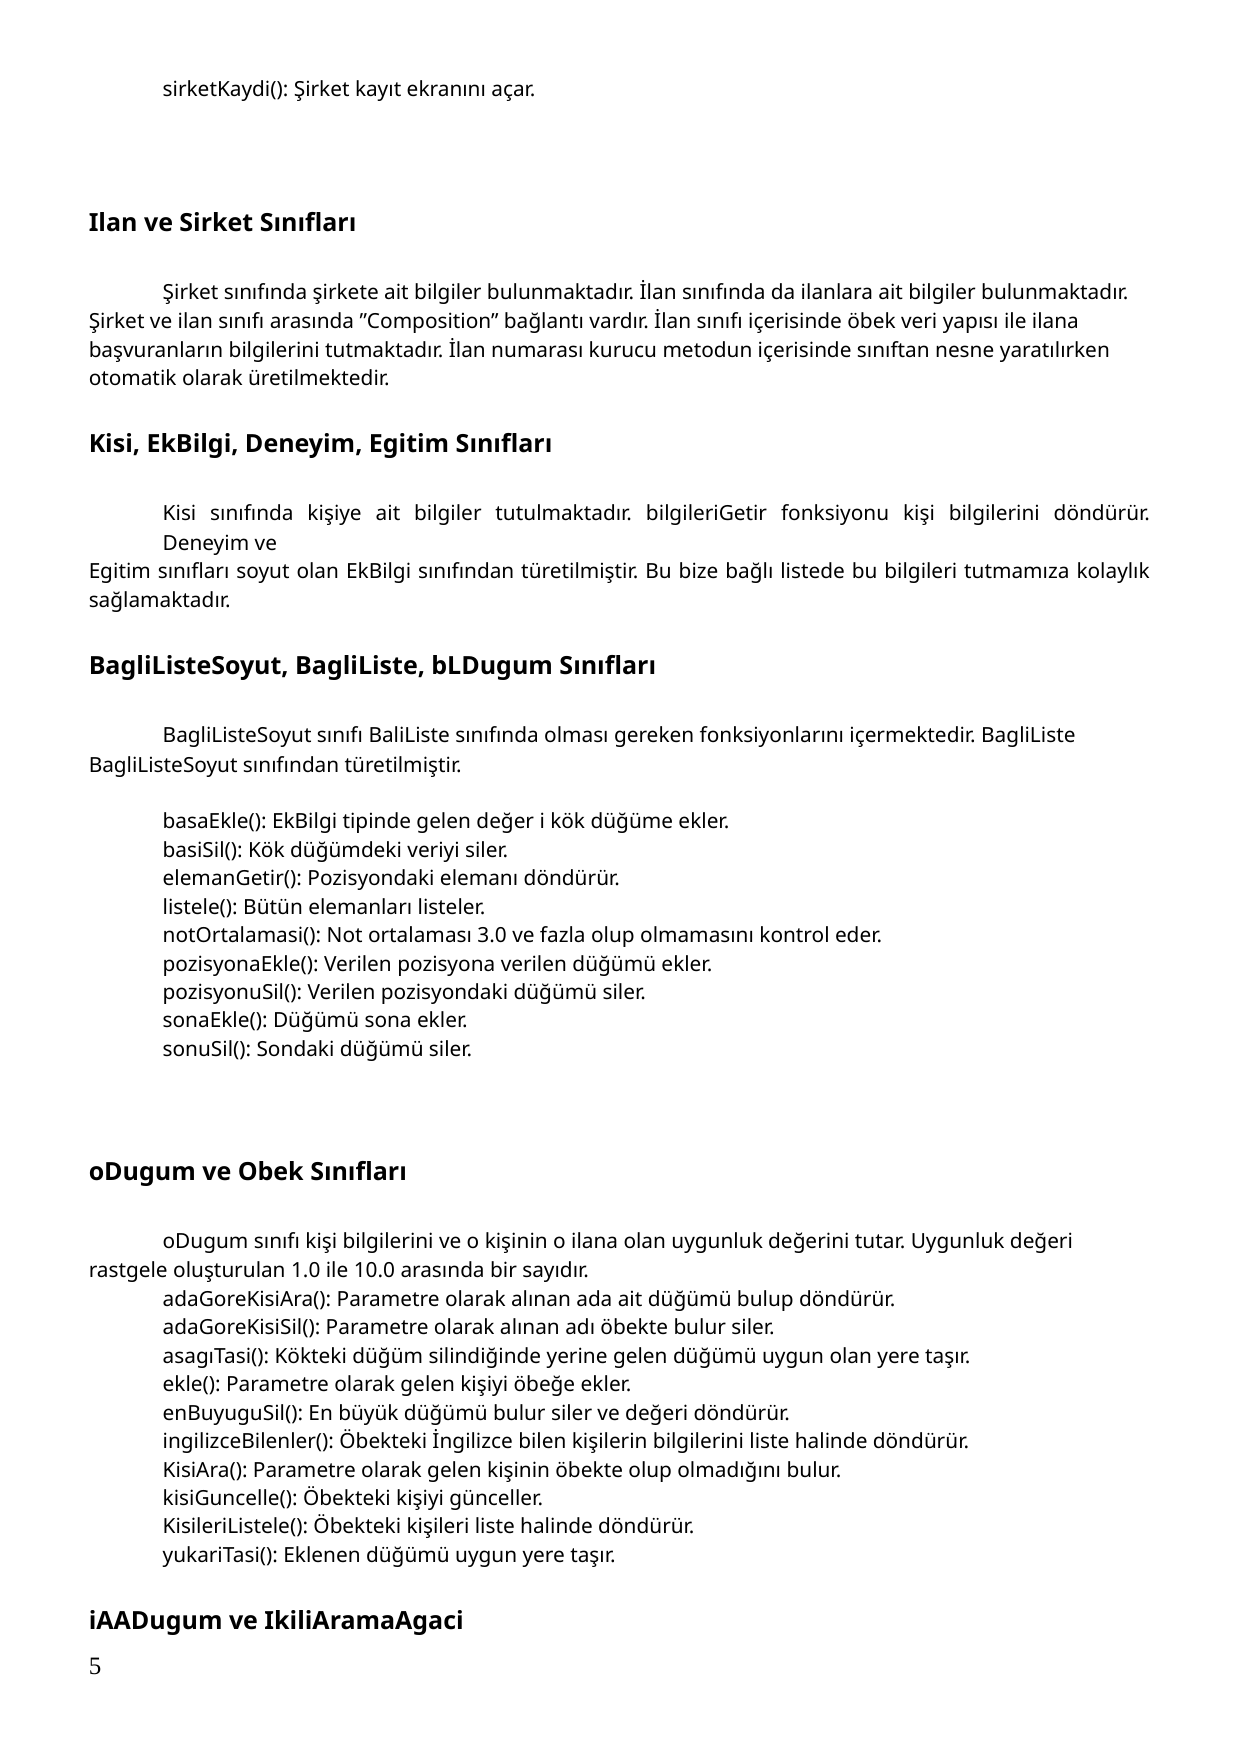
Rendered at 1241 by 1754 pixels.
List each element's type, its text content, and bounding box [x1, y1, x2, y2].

text Ilan ve Sirket Sınıfları [88, 204, 1152, 238]
text sonaEkle(): Düğümü sona ekler. [88, 1006, 1152, 1034]
text iAADugum ve IkiliAramaAgaci [88, 1602, 1152, 1637]
text pozisyonaEkle(): Verilen pozisyona verilen düğümü ekler. [88, 949, 1152, 977]
text oDugum sınıfı kişi bilgilerini ve o kişinin o ilana olan uygunluk değerini tutar. Uygunluk değeri rastgele oluşturulan 1.0 ile 10.0 arasında bir sayıdır. [88, 1222, 1152, 1284]
text listele(): Bütün elemanları listeler. [88, 892, 1152, 920]
text Kisi, EkBilgi, Deneyim, Egitim Sınıfları [88, 426, 1152, 460]
text kisiGuncelle(): Öbekteki kişiyi günceller. [88, 1483, 1152, 1512]
text basaEkle(): EkBilgi tipinde gelen değer i kök düğüme ekler. [88, 807, 1152, 835]
text yukariTasi(): Eklenen düğümü uygun yere taşır. [88, 1540, 1152, 1568]
text BagliListeSoyut, BagliListe, bLDugum Sınıfları [88, 647, 1152, 682]
text Kisi sınıfında kişiye ait bilgiler tutulmaktadır. bilgileriGetir fonksiyonu kişi bilgilerini döndürür. Deneyim ve [88, 494, 1152, 557]
text ekle(): Parametre olarak gelen kişiyi öbeğe ekler. [88, 1369, 1152, 1398]
text sirketKaydi(): Şirket kayıt ekranını açar. [88, 74, 1152, 102]
text pozisyonuSil(): Verilen pozisyondaki düğümü siler. [88, 977, 1152, 1006]
text asagıTasi(): Kökteki düğüm silindiğinde yerine gelen düğümü uygun olan yere taşır. [88, 1341, 1152, 1369]
text Şirket sınıfında şirkete ait bilgiler bulunmaktadır. İlan sınıfında da ilanlara ait bilgiler bulunmaktadır. Şirket ve ilan sınıfı arasında ”Composition” bağlantı vardır. İlan sınıfı içerisinde öbek veri yapısı ile ilana başvuranların bilgilerini tutmaktadır. İlan numarası kurucu metodun içerisinde sınıftan nesne yaratılırken otomatik olarak üretilmektedir. [88, 272, 1152, 392]
text BagliListeSoyut sınıfı BaliListe sınıfında olması gereken fonksiyonlarını içermektedir. BagliListe BagliListeSoyut sınıfından türetilmiştir. [88, 716, 1152, 778]
text KisileriListele(): Öbekteki kişileri liste halinde döndürür. [88, 1512, 1152, 1540]
text adaGoreKisiAra(): Parametre olarak alınan ada ait düğümü bulup döndürür. [88, 1284, 1152, 1312]
text elemanGetir(): Pozisyondaki elemanı döndürür. [88, 863, 1152, 892]
text sonuSil(): Sondaki düğümü siler. [88, 1034, 1152, 1062]
text adaGoreKisiSil(): Parametre olarak alınan adı öbekte bulur siler. [88, 1312, 1152, 1341]
text KisiAra(): Parametre olarak gelen kişinin öbekte olup olmadığını bulur. [88, 1455, 1152, 1483]
text enBuyuguSil(): En büyük düğümü bulur siler ve değeri döndürür. [88, 1398, 1152, 1426]
text Egitim sınıfları soyut olan EkBilgi sınıfından türetilmiştir. Bu bize bağlı listede bu bilgileri tutmamıza kolaylık sağlamaktadır. [88, 557, 1152, 613]
text basiSil(): Kök düğümdeki veriyi siler. [88, 835, 1152, 863]
text ingilizceBilenler(): Öbekteki İngilizce bilen kişilerin bilgilerini liste halinde döndürür. [88, 1426, 1152, 1455]
text notOrtalamasi(): Not ortalaması 3.0 ve fazla olup olmamasını kontrol eder. [88, 920, 1152, 949]
text oDugum ve Obek Sınıfları [88, 1153, 1152, 1187]
